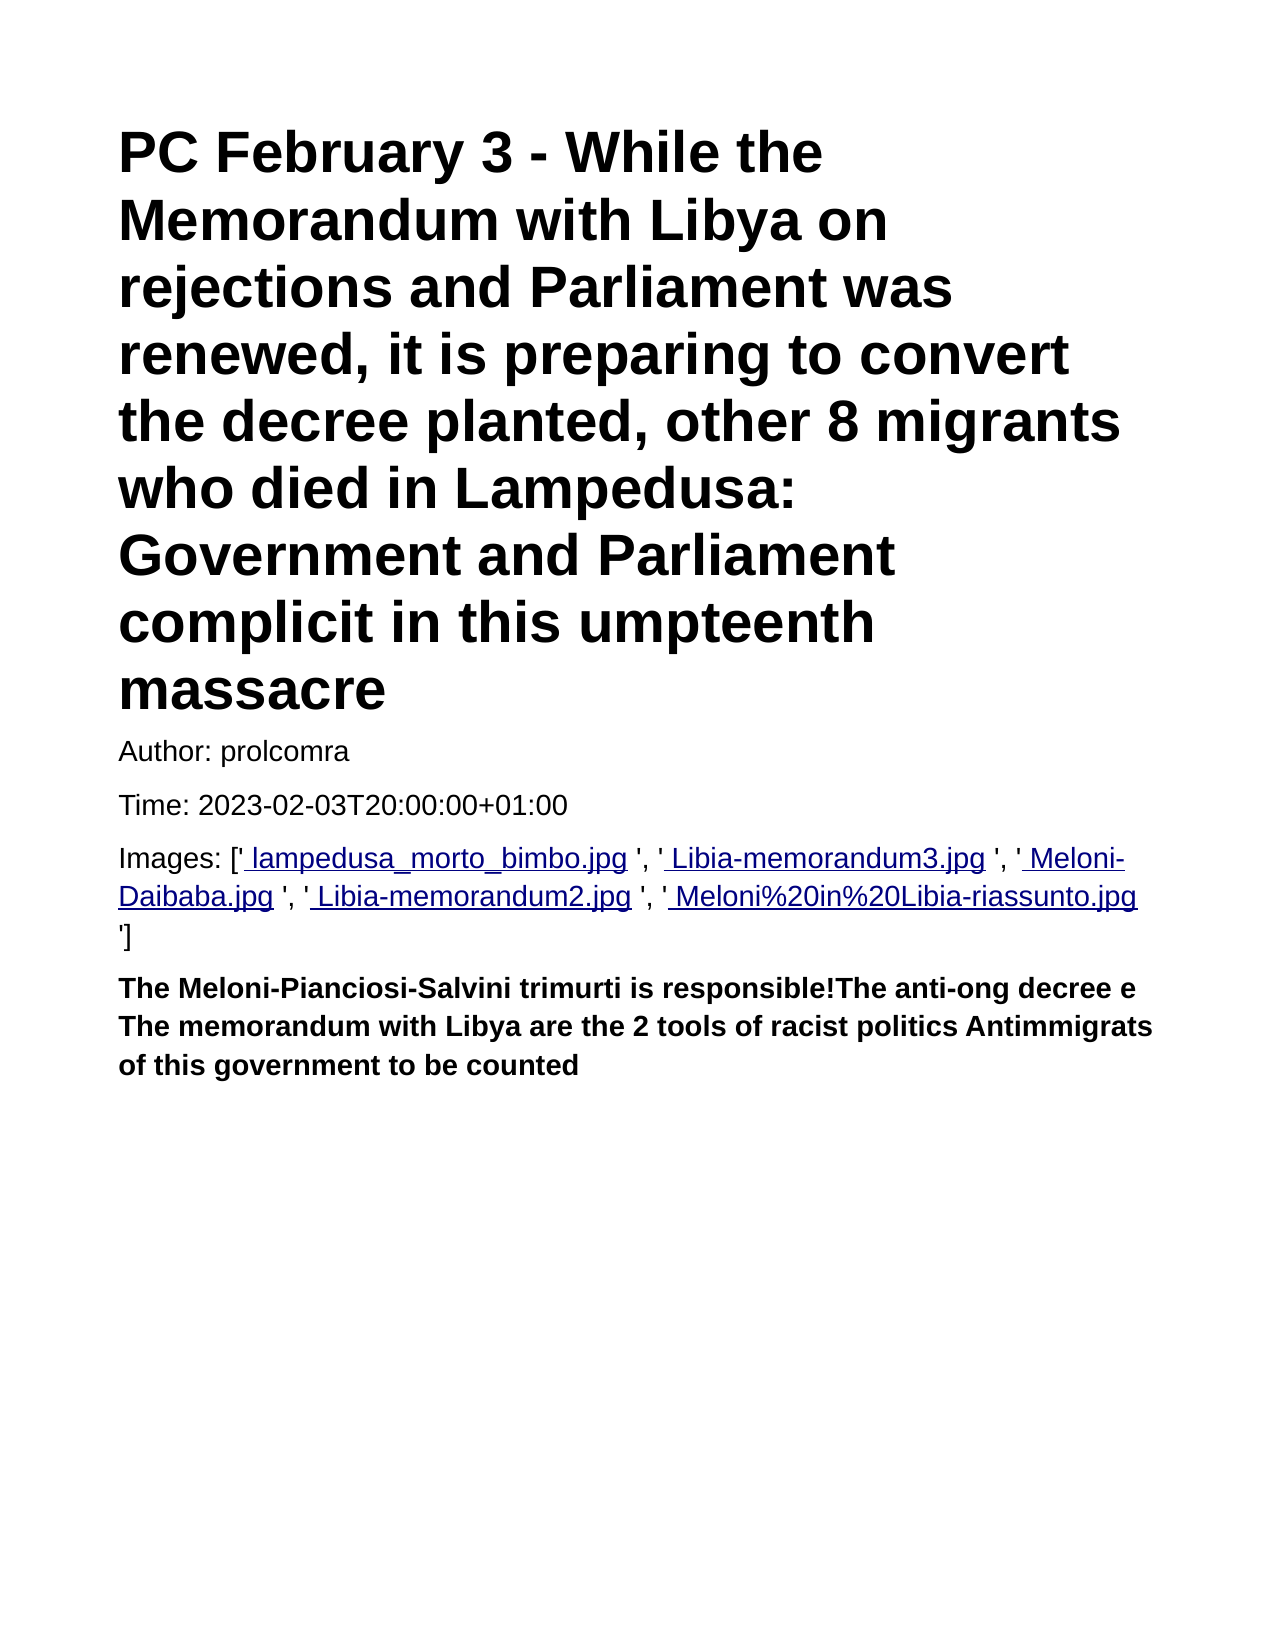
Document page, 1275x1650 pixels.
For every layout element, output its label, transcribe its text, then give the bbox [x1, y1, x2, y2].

text The Meloni-Pianciosi-Salvini trimurti is responsible!The anti-ong decree e The memorandum with Libya are the 2 tools of racist politics Antimmigrats of this government to be counted [118, 971, 1157, 1081]
text Author: prolcomra [118, 734, 1157, 768]
text Time: 2023-02-03T20:00:00+01:00 [118, 787, 1157, 821]
text Images: [' lampedusa_morto_bimbo.jpg ', ' Libia-memorandum3.jpg ', ' Meloni-Daibaba.jpg ', ' Libia-memorandum2.jpg ', ' Meloni%20in%20Libia-riassunto.jpg '] [118, 841, 1157, 951]
subtitle PC February 3 - While the Memorandum with Libya on rejections and Parliament was renewed, it is preparing to convert the decree planted, other 8 migrants who died in Lampedusa: Government and Parliament complicit in this umpteenth massacre [118, 118, 1157, 722]
